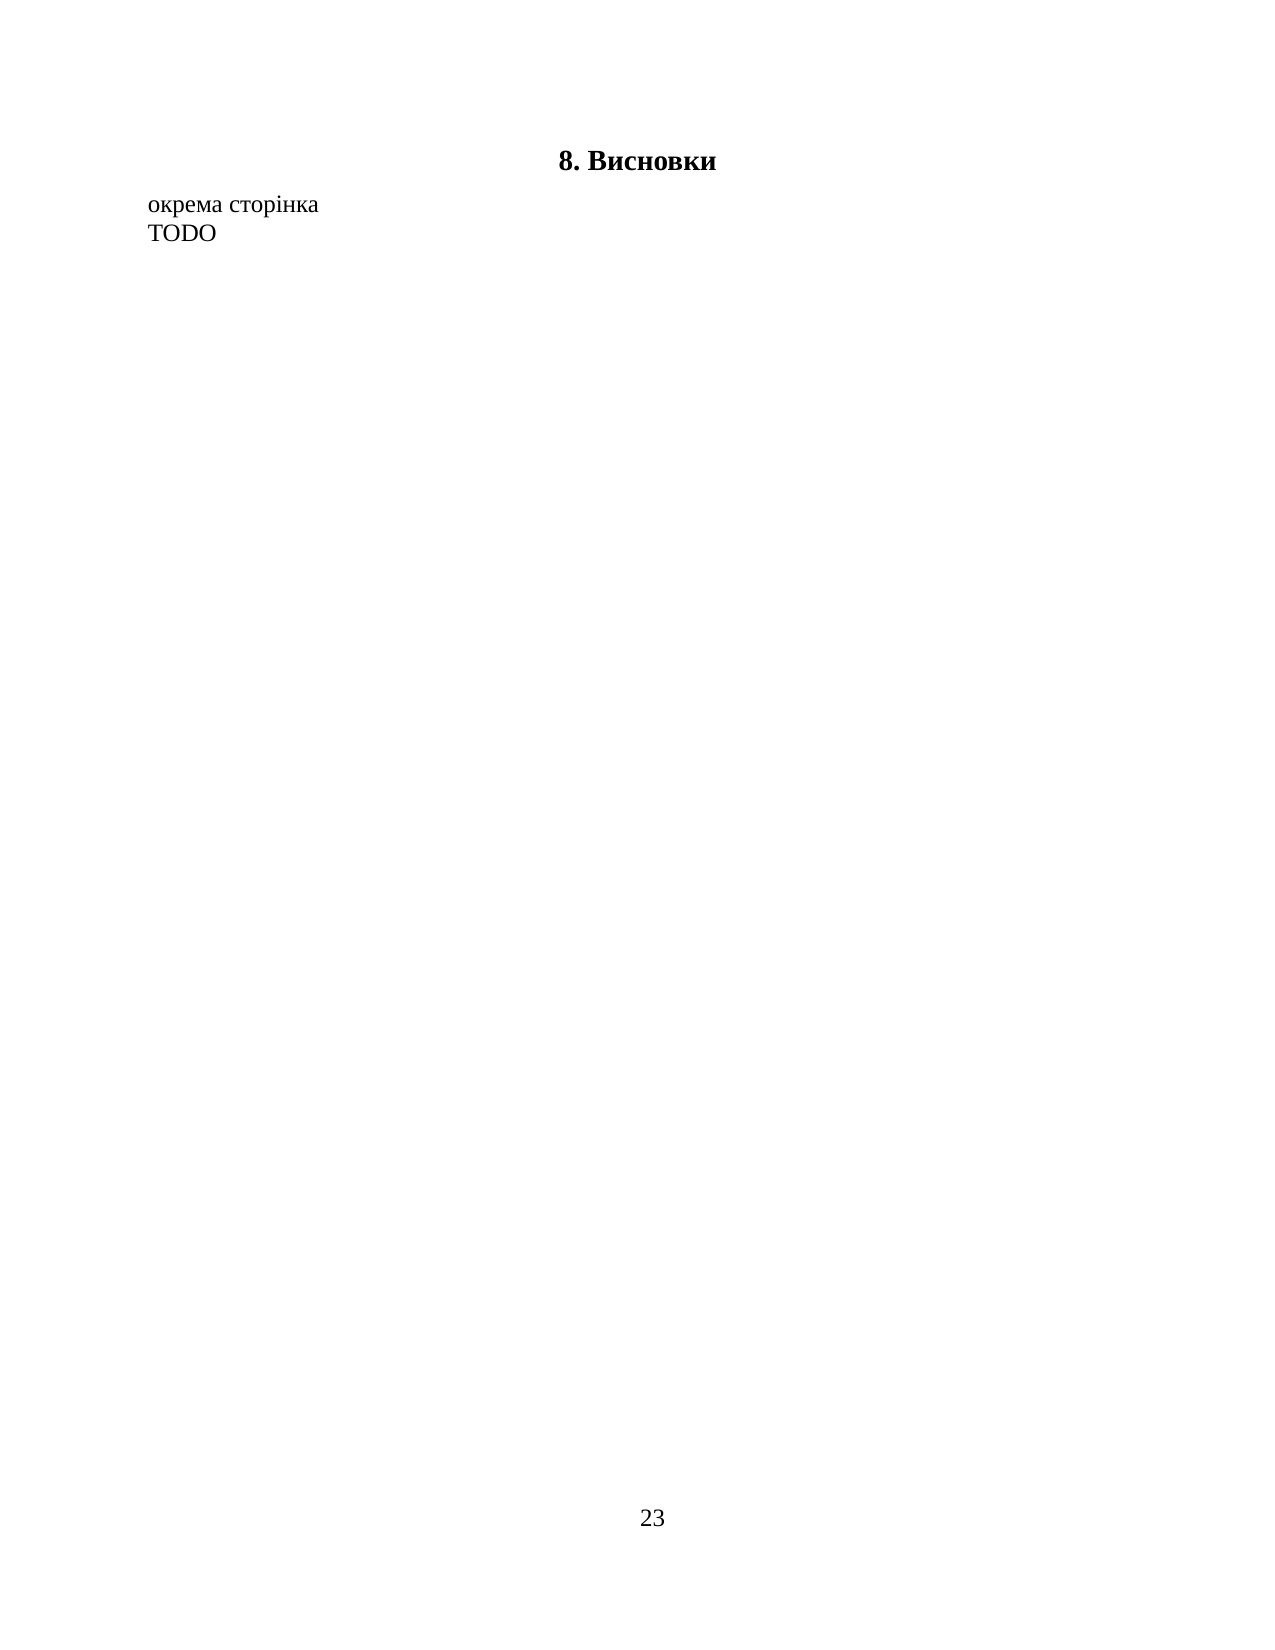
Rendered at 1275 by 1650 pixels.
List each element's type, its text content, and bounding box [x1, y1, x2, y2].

subtitle Висновки [118, 143, 1157, 177]
text окрема сторінка [118, 189, 1157, 218]
text TODO [118, 218, 1157, 247]
